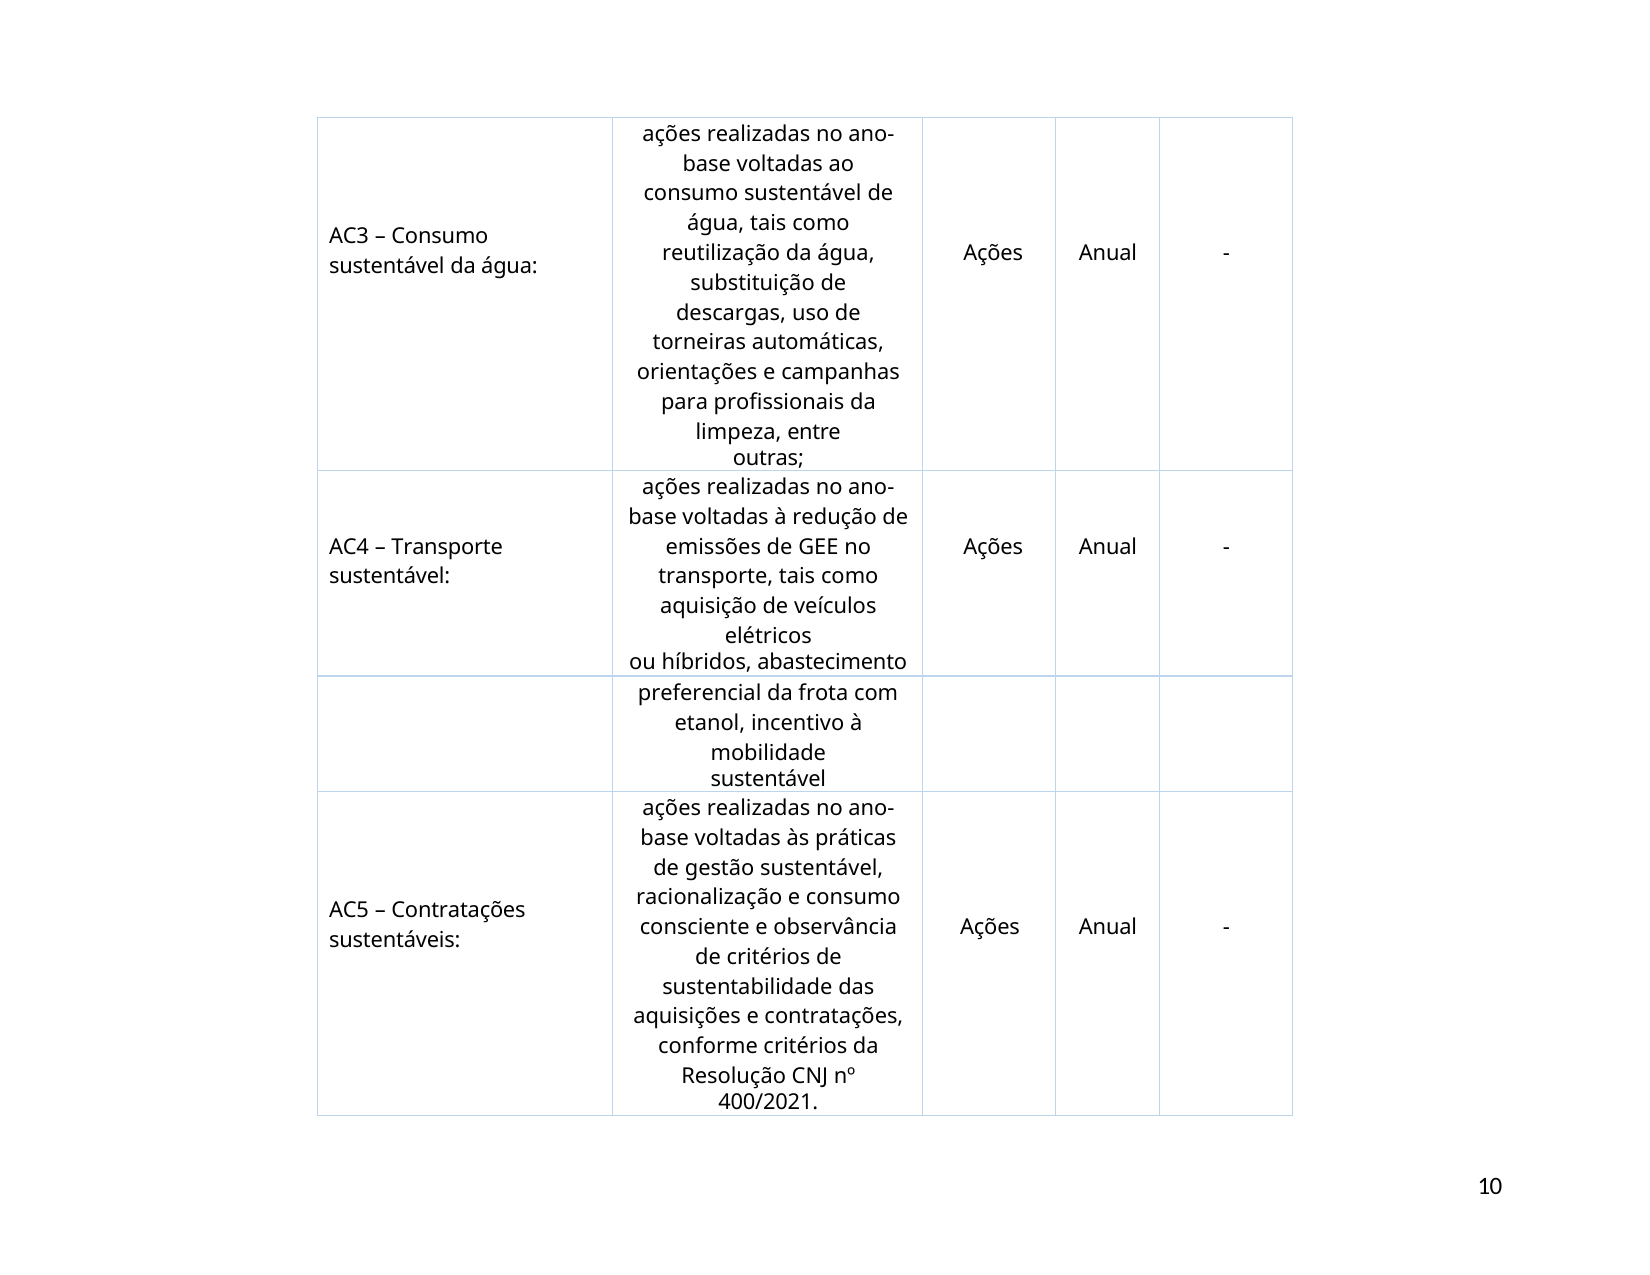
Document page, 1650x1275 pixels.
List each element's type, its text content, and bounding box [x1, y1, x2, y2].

table_cell Anual [1056, 471, 1159, 675]
table_cell Ações [923, 118, 1055, 470]
table_cell Anual [1056, 792, 1159, 1115]
table_cell ações realizadas no ano-base voltadas às práticas de gestão sustentável, racionalização e consumo consciente e observância de critérios de sustentabilidade das aquisições e contratações, conforme critérios da Resolução CNJ nº 400/2021. [613, 792, 922, 1115]
table_cell ações realizadas no ano-base voltadas ao consumo sustentável de água, tais como reutilização da água, substituição de descargas, uso de torneiras automáticas, orientações e campanhas para profissionais da limpeza, entre outras; [613, 118, 922, 470]
table_header preferencial da frota com etanol, incentivo à mobilidade sustentável [613, 677, 922, 791]
table_cell Ações [923, 792, 1055, 1115]
table_header [318, 677, 612, 791]
table_cell AC4 – Transporte sustentável: [318, 471, 612, 675]
table_cell - [1160, 792, 1292, 1115]
table_cell AC5 – Contratações sustentáveis: [318, 792, 612, 1115]
table_header [1056, 677, 1159, 791]
table_header [1160, 677, 1292, 791]
table_cell Anual [1056, 118, 1159, 470]
table_cell AC3 – Consumo sustentável da água: [318, 118, 612, 470]
table_cell Ações [923, 471, 1055, 675]
table_cell - [1160, 471, 1292, 675]
table_cell - [1160, 118, 1292, 470]
table_header [923, 677, 1055, 791]
table_cell ações realizadas no ano-base voltadas à redução de emissões de GEE no transporte, tais como aquisição de veículos elétricos ou híbridos, abastecimento [613, 471, 922, 675]
